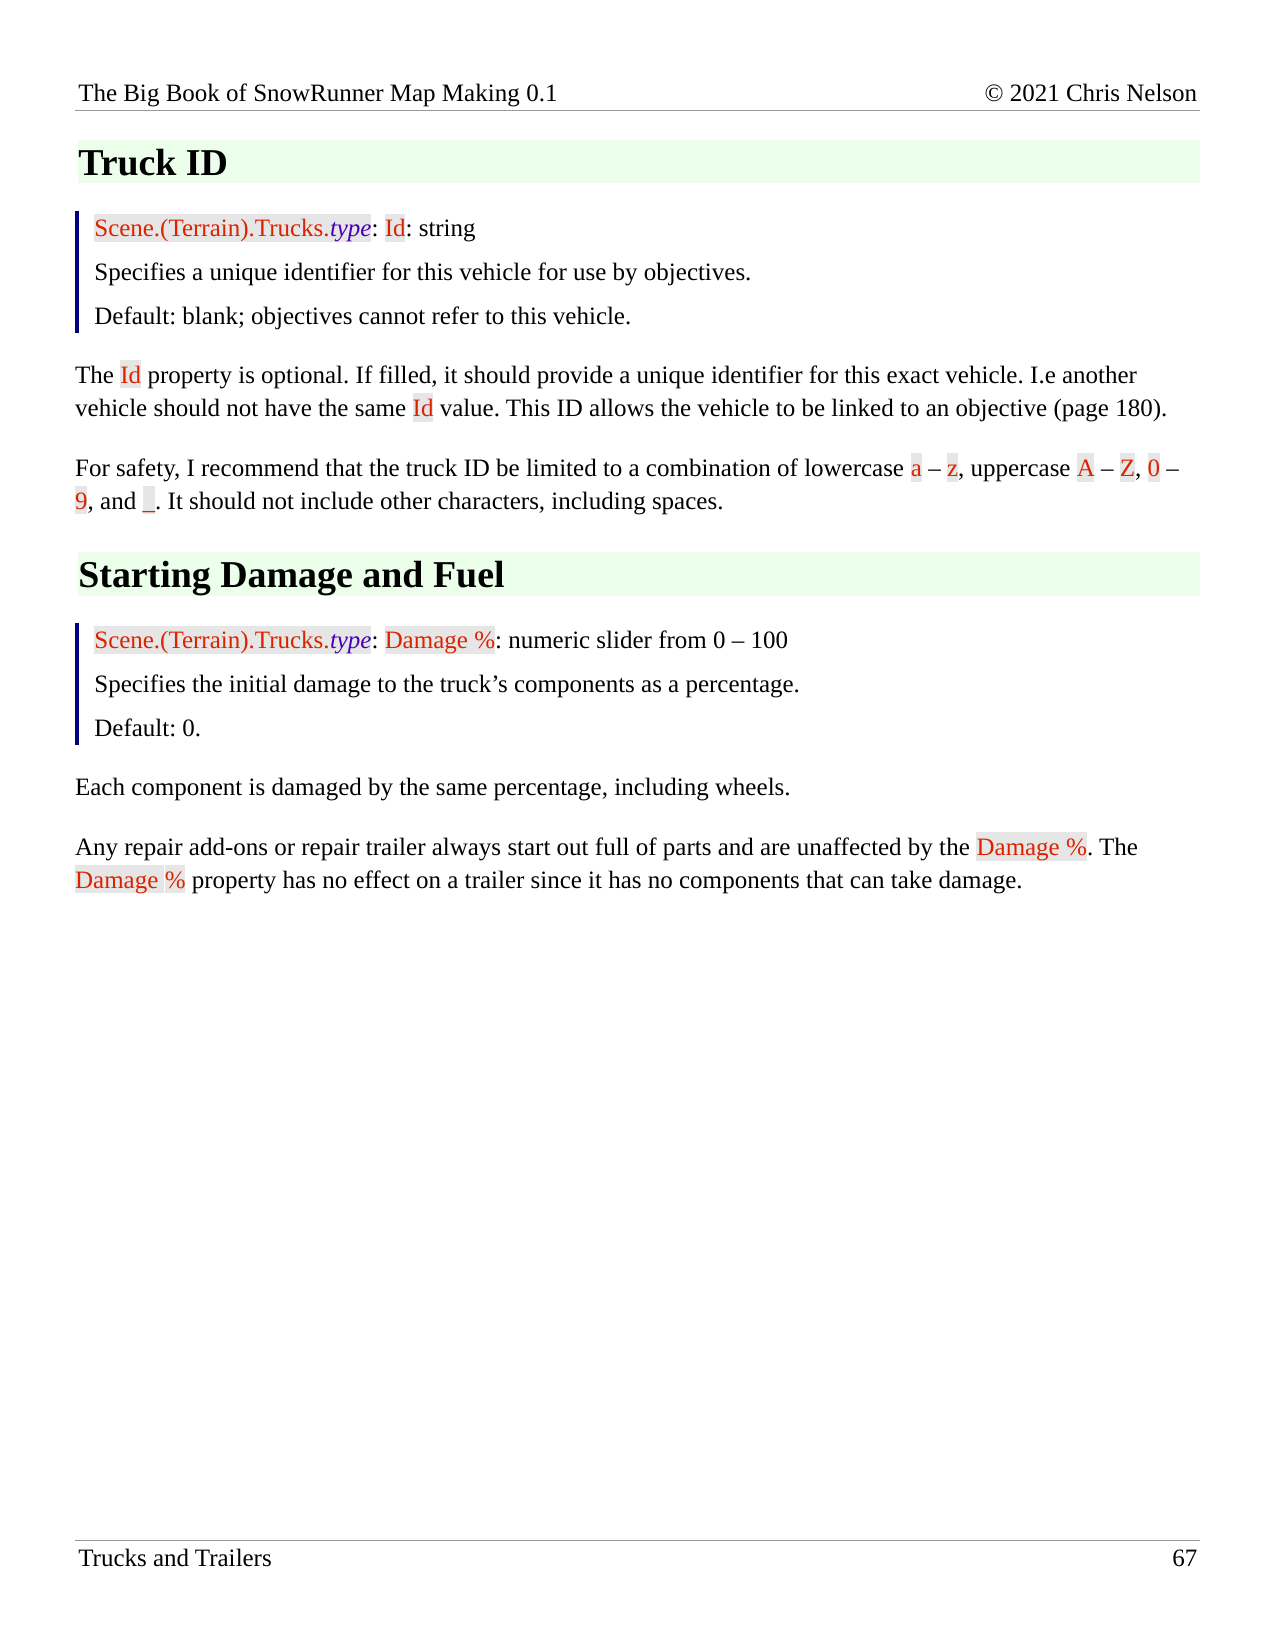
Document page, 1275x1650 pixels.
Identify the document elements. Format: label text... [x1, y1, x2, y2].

text Default: blank; objectives cannot refer to this vehicle. [79, 298, 1200, 333]
text Specifies a unique identifier for this vehicle for use by objectives. [79, 254, 1200, 286]
text For safety, I recommend that the truck ID be limited to a combination of lowercase a – z, uppercase A – Z, 0 – 9, and _. It should not include other characters, including spaces. [75, 453, 1200, 514]
subtitle Truck ID [78, 140, 1200, 183]
text The Id property is optional. If filled, it should provide a unique identifier for this exact vehicle. I.e another vehicle should not have the same Id value. This ID allows the vehicle to be linked to an objective (page 180). [75, 360, 1200, 422]
text Default: 0. [79, 710, 1200, 745]
text Scene.(Terrain).Trucks.type: Damage %: numeric slider from 0 – 100 [75, 622, 1200, 654]
text Each component is damaged by the same percentage, including wheels. [75, 772, 1200, 801]
text Specifies the initial damage to the truck’s components as a percentage. [79, 666, 1200, 698]
text Any repair add-ons or repair trailer always start out full of parts and are unaffected by the Damage %. The Damage % property has no effect on a trailer since it has no components that can take damage. [75, 832, 1200, 893]
text Scene.(Terrain).Trucks.type: Id: string [79, 211, 1200, 242]
subtitle Starting Damage and Fuel [78, 552, 1200, 596]
